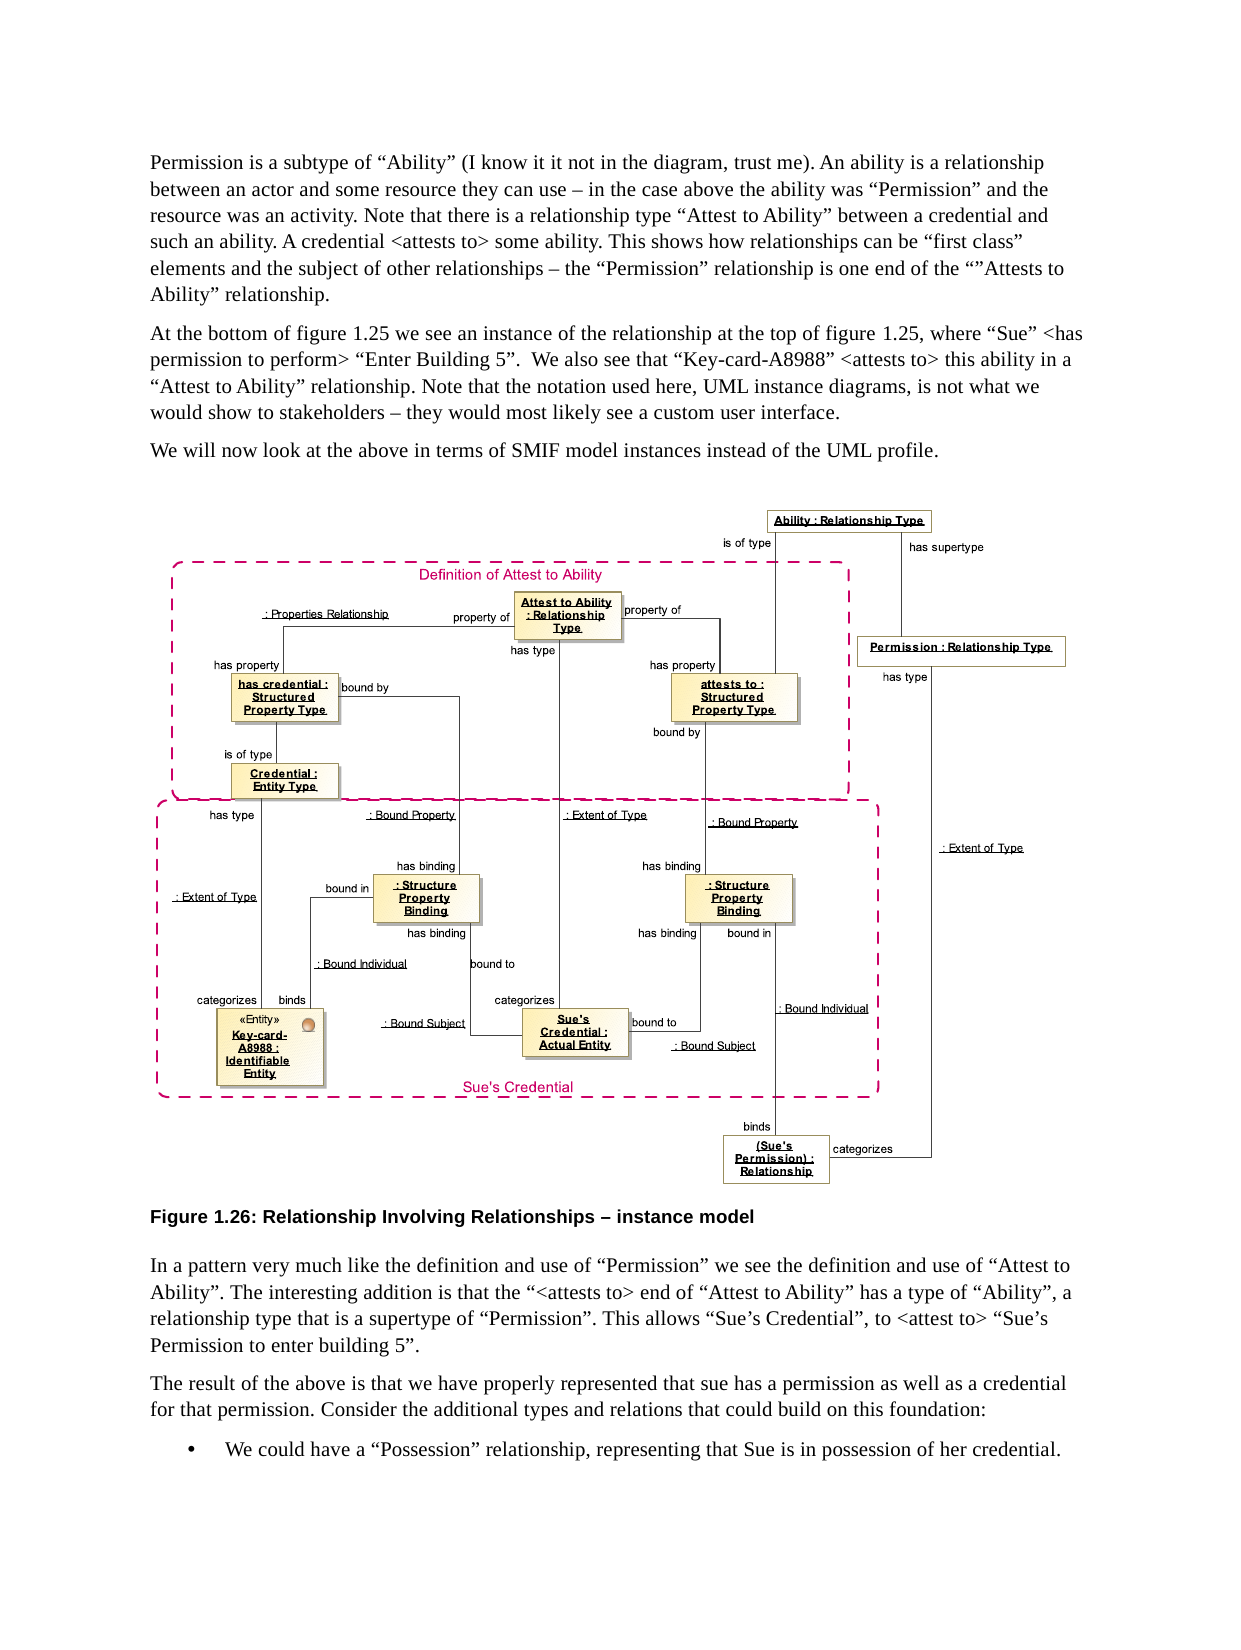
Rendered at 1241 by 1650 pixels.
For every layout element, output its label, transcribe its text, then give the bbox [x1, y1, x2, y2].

text Permission is a subtype of “Ability” (I know it it not in the diagram, trust me). An ability is a relationship between an actor and some resource they can use – in the case above the ability was “Permission” and the resource was an activity. Note that there is a relationship type “Attest to Ability” between a credential and such an ability. A credential <attests to> some ability. This shows how relationships can be “first class” elements and the subject of other relationships – the “Permission” relationship is one end of the “”Attests to Ability” relationship. [150, 150, 1090, 306]
text In a pattern very much like the definition and use of “Permission” we see the definition and use of “Attest to Ability”. The interesting addition is that the “<attests to> end of “Attest to Ability” has a type of “Ability”, a relationship type that is a supertype of “Permission”. This allows “Sue’s Credential”, to <attest to> “Sue’s Permission to enter building 5”. [150, 1227, 1090, 1357]
text [150, 476, 1090, 494]
text Figure 1.26: Relationship Involving Relationships – instance model [150, 1200, 1090, 1227]
text The result of the above is that we have properly represented that sue has a permission as well as a credential for that permission. Consider the additional types and relations that could build on this foundation: [150, 1371, 1090, 1421]
list We could have a “Possession” relationship, representing that Sue is in possession of her credential. [187, 1436, 1090, 1461]
text At the bottom of figure 1.25 we see an instance of the relationship at the top of figure 1.25, where “Sue” <has permission to perform> “Enter Building 5”. We also see that “Key-card-A8988” <attests to> this ability in a “Attest to Ability” relationship. Note that the notation used here, UML instance diagrams, is not what we would show to stakeholders – they would most likely see a custom user interface. [150, 321, 1090, 424]
text We will now look at the above in terms of SMIF model instances instead of the UML profile. [150, 438, 1090, 462]
